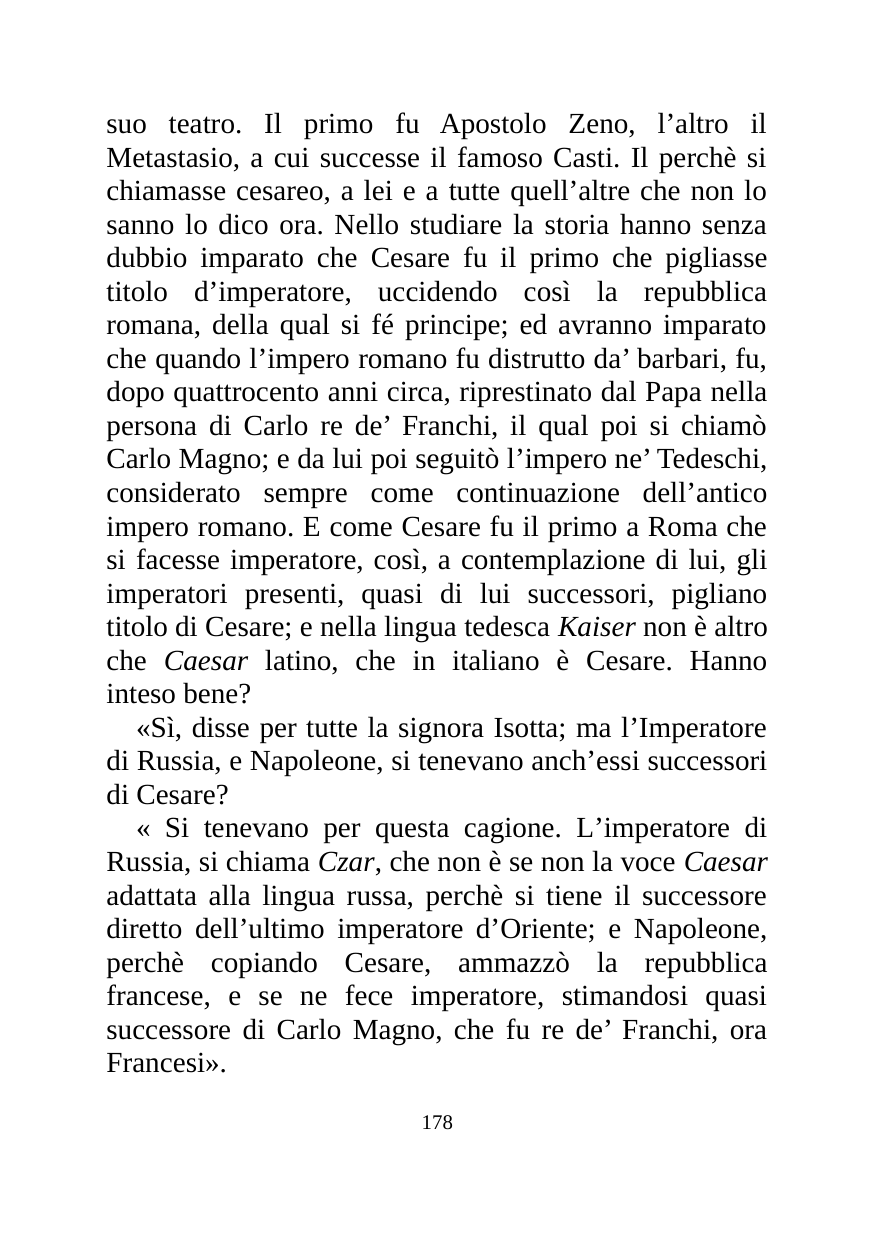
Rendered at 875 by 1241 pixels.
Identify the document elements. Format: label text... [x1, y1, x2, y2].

text suo teatro. Il primo fu Apostolo Zeno, l’altro il Metastasio, a cui successe il famoso Casti. Il perchè si chiamasse cesareo, a lei e a tutte quell’altre che non lo sanno lo dico ora. Nello studiare la storia hanno senza dubbio imparato che Cesare fu il primo che pigliasse titolo d’imperatore, uccidendo così la repubblica romana, della qual si fé principe; ed avranno imparato che quando l’impero romano fu distrutto da’ barbari, fu, dopo quattrocento anni circa, riprestinato dal Papa nella persona di Carlo re de’ Franchi, il qual poi si chiamò Carlo Magno; e da lui poi seguitò l’impero ne’ Tedeschi, considerato sempre come continuazione dell’antico impero romano. E come Cesare fu il primo a Roma che si facesse imperatore, così, a contemplazione di lui, gli imperatori presenti, quasi di lui successori, pigliano titolo di Cesare; e nella lingua tedesca Kaiser non è altro che Caesar latino, che in italiano è Cesare. Hanno inteso bene? [106, 106, 768, 710]
text «Sì, disse per tutte la signora Isotta; ma lʼImperatore di Russia, e Napoleone, si tenevano anch’essi successori di Cesare? [106, 710, 768, 811]
text « Si tenevano per questa cagione. Lʼimperatore di Russia, si chiama Czar, che non è se non la voce Caesar adattata alla lingua russa, perchè si tiene il successore diretto dell’ultimo imperatore d’Oriente; e Napoleone, perchè copiando Cesare, ammazzò la repubblica francese, e se ne fece imperatore, stimandosi quasi successore di Carlo Magno, che fu re de’ Franchi, ora Francesi». [106, 811, 768, 1079]
